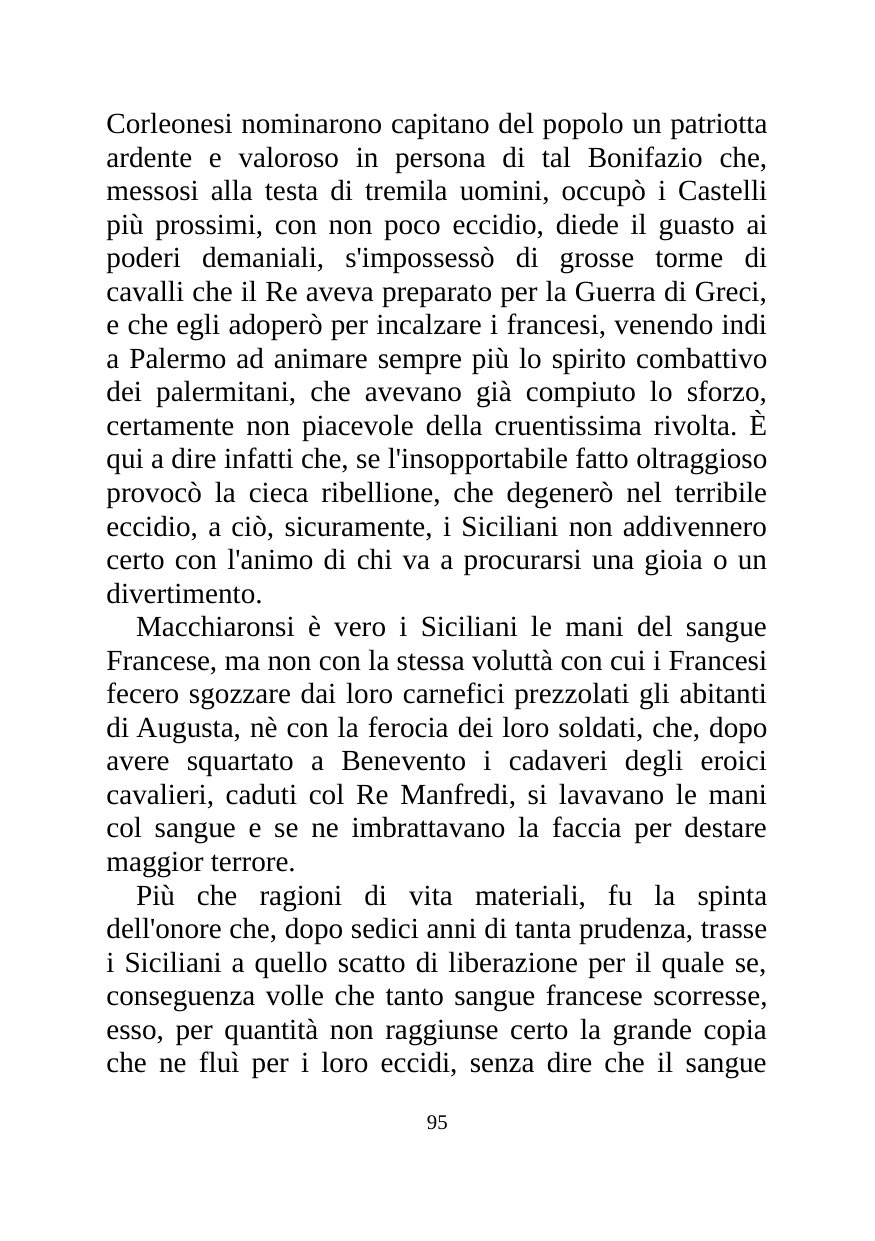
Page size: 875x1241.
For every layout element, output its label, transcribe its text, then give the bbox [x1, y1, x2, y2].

text Macchiaronsi è vero i Siciliani le mani del sangue Francese, ma non con la stessa voluttà con cui i Francesi fecero sgozzare dai loro carnefici prezzolati gli abitanti di Augusta, nè con la ferocia dei loro soldati, che, dopo avere squartato a Benevento i cadaveri degli eroici cavalieri, caduti col Re Manfredi, si lavavano le mani col sangue e se ne imbrattavano la faccia per destare maggior terrore. [106, 609, 768, 878]
text Più che ragioni di vita materiali, fu la spinta dell'onore che, dopo sedici anni di tanta prudenza, trasse i Siciliani a quello scatto di liberazione per il quale se, conseguenza volle che tanto sangue francese scorresse, esso, per quantità non raggiunse certo la grande copia che ne fluì per i loro eccidi, senza dire che il sangue [106, 878, 768, 1079]
text Corleonesi nominarono capitano del popolo un patriotta ardente e valoroso in persona di tal Bonifazio che, messosi alla testa di tremila uomini, occupò i Castelli più prossimi, con non poco eccidio, diede il guasto ai poderi demaniali, s'impossessò di grosse torme di cavalli che il Re aveva preparato per la Guerra di Greci, e che egli adoperò per incalzare i francesi, venendo indi a Palermo ad animare sempre più lo spirito combattivo dei palermitani, che avevano già compiuto lo sforzo, certamente non piacevole della cruentissima rivolta. È qui a dire infatti che, se l'insopportabile fatto oltraggioso provocò la cieca ribellione, che degenerò nel terribile eccidio, a ciò, sicuramente, i Siciliani non addivennero certo con l'animo di chi va a procurarsi una gioia o un divertimento. [106, 106, 768, 609]
